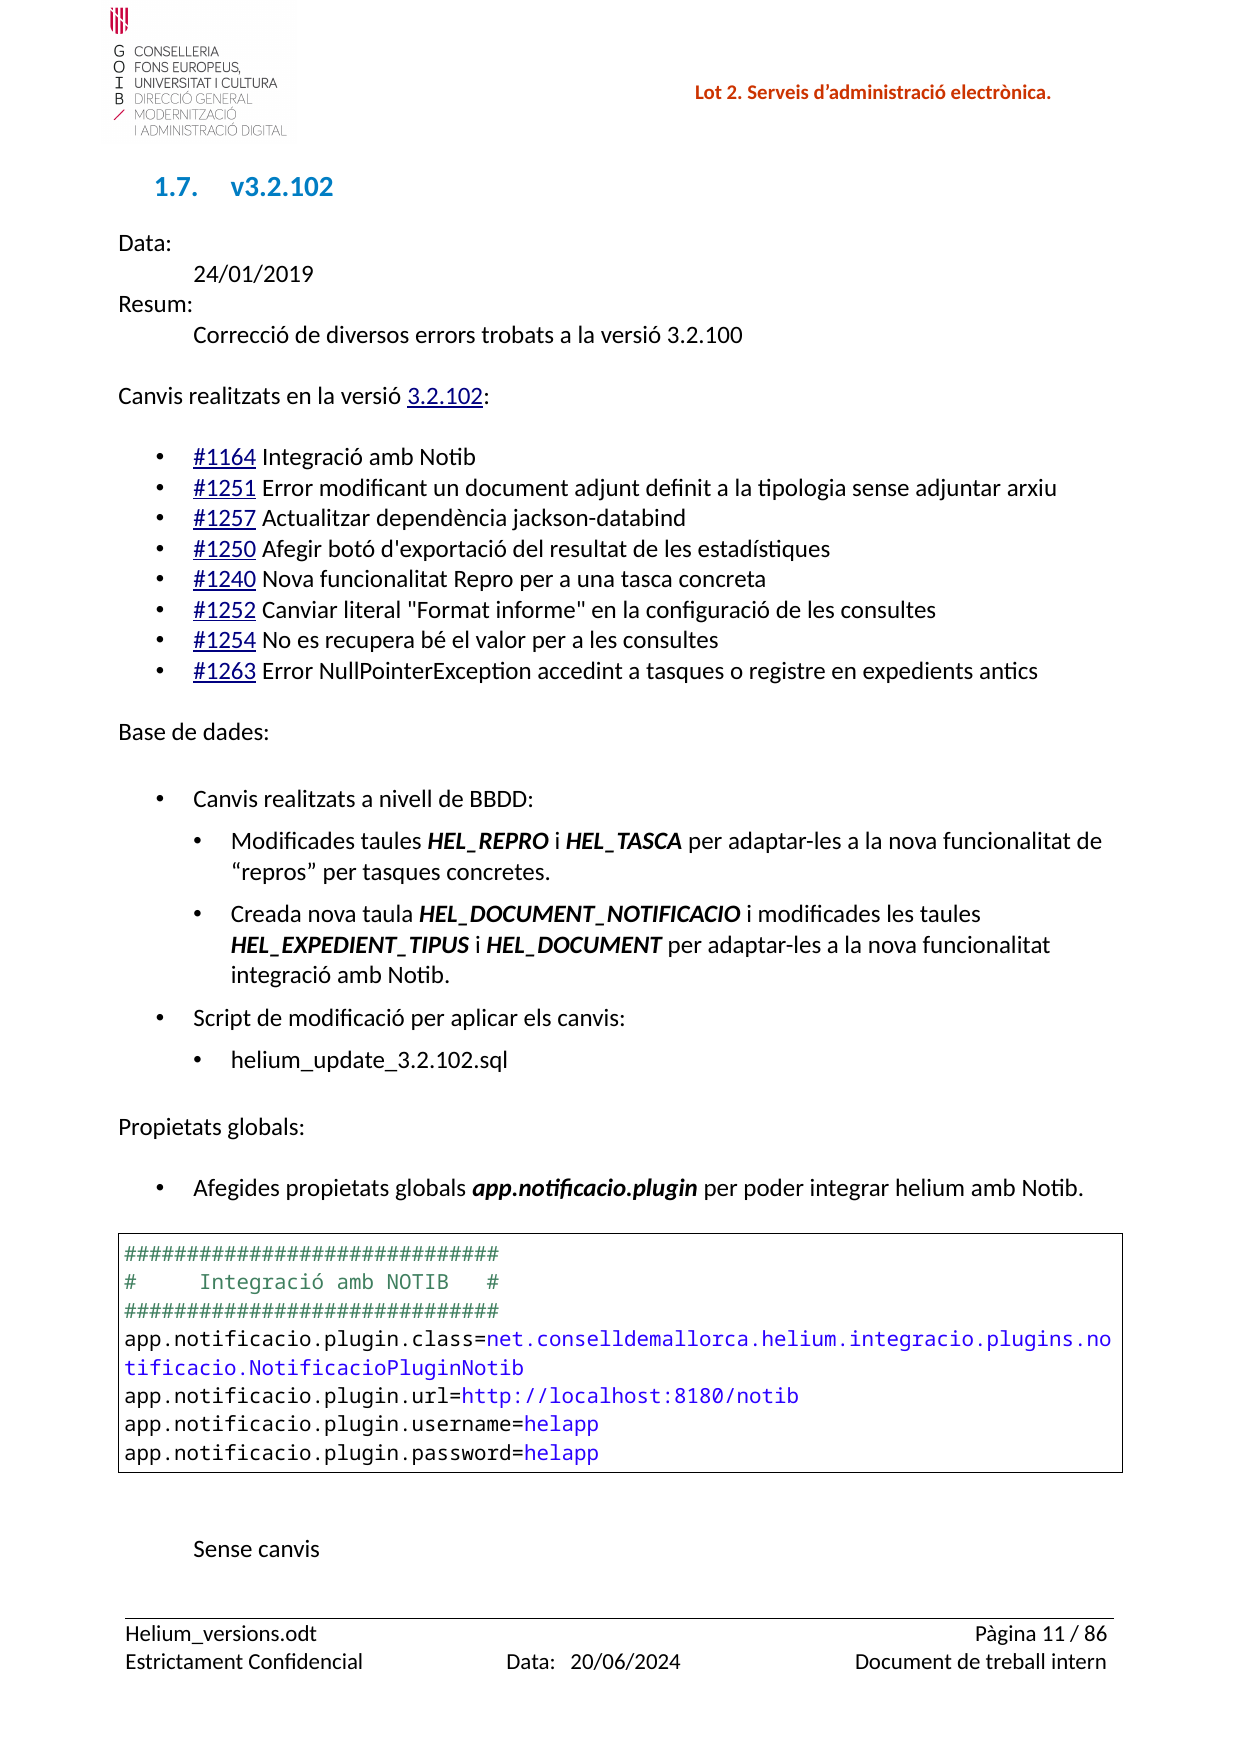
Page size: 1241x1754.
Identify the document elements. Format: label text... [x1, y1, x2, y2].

list #1251 Error modificant un document adjunt definit a la tipologia sense adjuntar arxiu [156, 472, 1122, 502]
text Correcció de diversos errors trobats a la versió 3.2.100 [118, 319, 1122, 350]
list #1263 Error NullPointerException accedint a tasques o registre en expedients antics [156, 655, 1122, 685]
list Canvis realitzats a nivell de BBDD: [156, 783, 1122, 813]
list #1250 Afegir botó d'exportació del resultat de les estadístiques [156, 533, 1122, 563]
text Base de dades: [118, 716, 1122, 746]
list #1257 Actualitzar dependència jackson-databind [156, 502, 1122, 533]
list #1240 Nova funcionalitat Repro per a una tasca concreta [156, 563, 1122, 594]
picture [100, 0, 297, 144]
list Modificades taules HEL_REPRO i HEL_TASCA per adaptar-les a la nova funcionalitat de “repros” per tasques concretes. [193, 825, 1122, 886]
subtitle v3.2.102 [153, 168, 1122, 204]
list #1254 No es recupera bé el valor per a les consultes [156, 624, 1122, 655]
list Script de modificació per aplicar els canvis: [156, 1002, 1122, 1032]
text Resum: [118, 289, 1122, 319]
list #1164 Integració amb Notib [156, 441, 1122, 472]
list #1252 Canviar literal "Format informe" en la configuració de les consultes [156, 594, 1122, 624]
text Data: [118, 228, 1122, 258]
list Creada nova taula HEL_DOCUMENT_NOTIFICACIO i modificades les taules HEL_EXPEDIENT_TIPUS i HEL_DOCUMENT per adaptar-les a la nova funcionalitat integració amb Notib. [193, 898, 1122, 990]
list Afegides propietats globals app.notificacio.plugin per poder integrar helium amb Notib. [156, 1172, 1122, 1203]
table_header ############################## # Integració amb NOTIB # ############################## app.notificacio.plugin.class=net.conselldemallorca.helium.integracio.plugins.notificacio.NotificacioPluginNotib app.notificacio.plugin.url=http://localhost:8180/notib app.notificacio.plugin.username=helapp app.notificacio.plugin.password=helapp [119, 1234, 1122, 1472]
text Propietats globals: [118, 1111, 1122, 1142]
text 24/01/2019 [118, 258, 1122, 289]
text Sense canvis [118, 1533, 1122, 1564]
list helium_update_3.2.102.sql [193, 1044, 1122, 1074]
text Canvis realitzats en la versió 3.2.102: [118, 380, 1122, 411]
